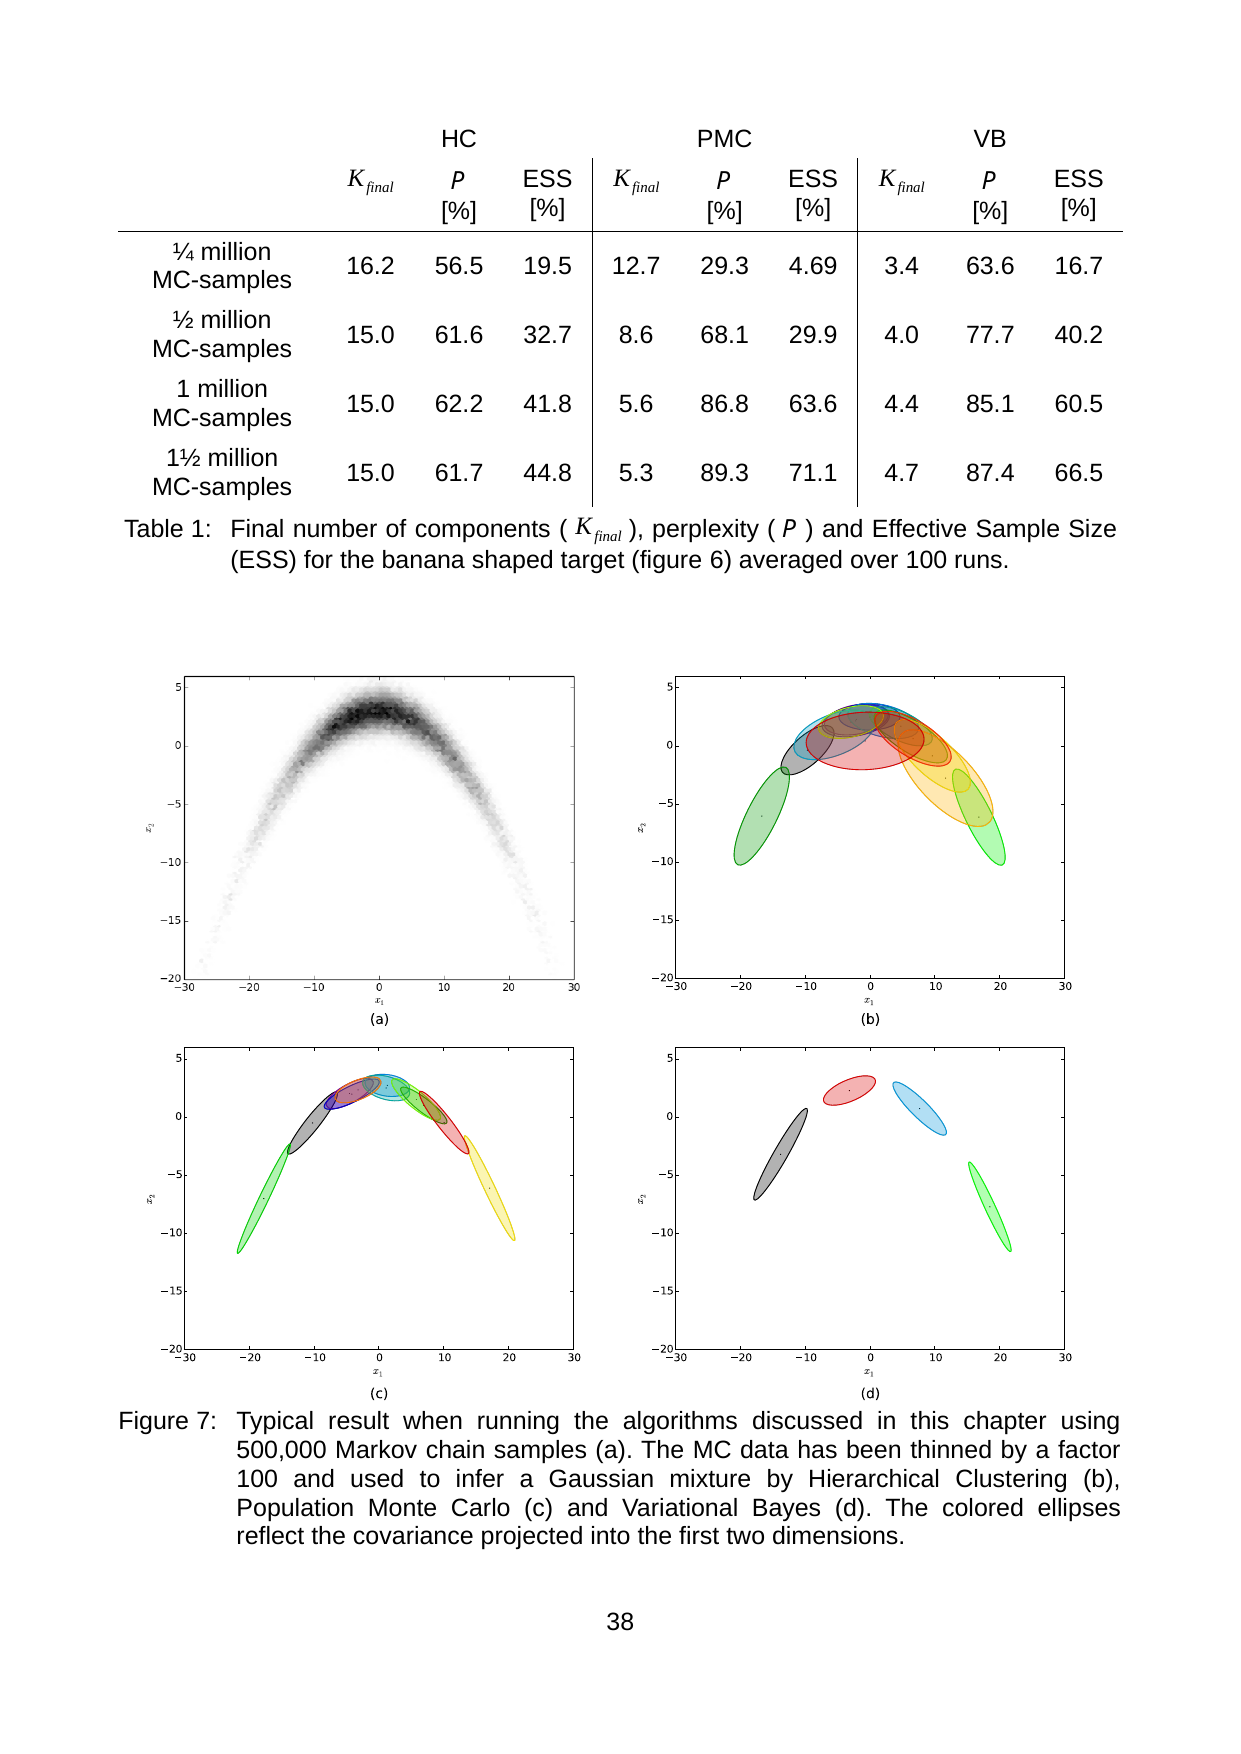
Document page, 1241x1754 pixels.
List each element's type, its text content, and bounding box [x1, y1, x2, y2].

table_cell 4.69 [769, 232, 857, 300]
table_cell 15.0 [326, 438, 414, 507]
table_cell 66.5 [1034, 438, 1123, 507]
table_cell Table 1: Final number of components (), perplexity () and Effective Sample Size (ESS) for the banana shaped target (figure 6) averaged over 100 runs. [118, 507, 1123, 638]
table_cell 16.2 [326, 232, 414, 300]
table_header PMC [592, 118, 857, 158]
table_cell 68.1 [680, 300, 769, 369]
table_header HC [326, 118, 592, 158]
table_cell 8.6 [593, 300, 680, 369]
table_cell 77.7 [946, 300, 1034, 369]
table_cell 16.7 [1034, 232, 1123, 300]
table_cell ESS [%] [503, 158, 592, 231]
table_cell 60.5 [1034, 369, 1123, 438]
text Figure 7: Typical result when running the algorithms discussed in this chapter using 500,000 Markov chain samples (a). The MC data has been thinned by a factor 100 and used to infer a Gaussian mixture by Hierarchical Clustering (b), Population Monte Carlo (c) and Variational Bayes (d). The colored ellipses reflect the covariance projected into the first two dimensions. [118, 1401, 1122, 1550]
table_cell 3.4 [858, 232, 946, 300]
table_cell 61.6 [415, 300, 503, 369]
table_cell 63.6 [769, 369, 857, 438]
table_cell [326, 158, 414, 231]
table_cell 85.1 [946, 369, 1034, 438]
table_cell 29.3 [680, 232, 769, 300]
table_cell [858, 158, 946, 231]
table_cell [593, 158, 680, 231]
table_cell 89.3 [680, 438, 769, 507]
table_cell 15.0 [326, 369, 414, 438]
table_cell ½ million MC-samples [118, 300, 326, 369]
table_cell 15.0 [326, 300, 414, 369]
table_cell 41.8 [503, 369, 592, 438]
picture [799, 728, 811, 736]
table_cell 5.6 [593, 369, 680, 438]
table_cell 19.5 [503, 232, 592, 300]
table_cell 1 million MC-samples [118, 369, 326, 438]
table_header VB [857, 118, 1123, 158]
table_cell 62.2 [415, 369, 503, 438]
table_cell ESS [%] [769, 158, 857, 231]
table_cell ESS [%] [1034, 158, 1123, 231]
table_cell 1½ million MC-samples [118, 438, 326, 507]
table_cell 61.7 [415, 438, 503, 507]
table_cell 86.8 [680, 369, 769, 438]
table_header [118, 118, 326, 158]
table_cell 71.1 [769, 438, 857, 507]
table_cell [%] [415, 158, 503, 231]
table_cell 4.4 [858, 369, 946, 438]
table_cell 63.6 [946, 232, 1034, 300]
table_cell [%] [680, 158, 769, 231]
table_cell 32.7 [503, 300, 592, 369]
table_cell 56.5 [415, 232, 503, 300]
table_cell 4.7 [858, 438, 946, 507]
table_cell [118, 158, 326, 231]
table_cell [%] [946, 158, 1034, 231]
table_cell 12.7 [593, 232, 680, 300]
table_cell 44.8 [503, 438, 592, 507]
table_cell 4.0 [858, 300, 946, 369]
table_cell 87.4 [946, 438, 1034, 507]
table_cell 40.2 [1034, 300, 1123, 369]
table_cell ¼ million MC-samples [118, 232, 326, 300]
table_cell 29.9 [769, 300, 857, 369]
table_cell 5.3 [593, 438, 680, 507]
